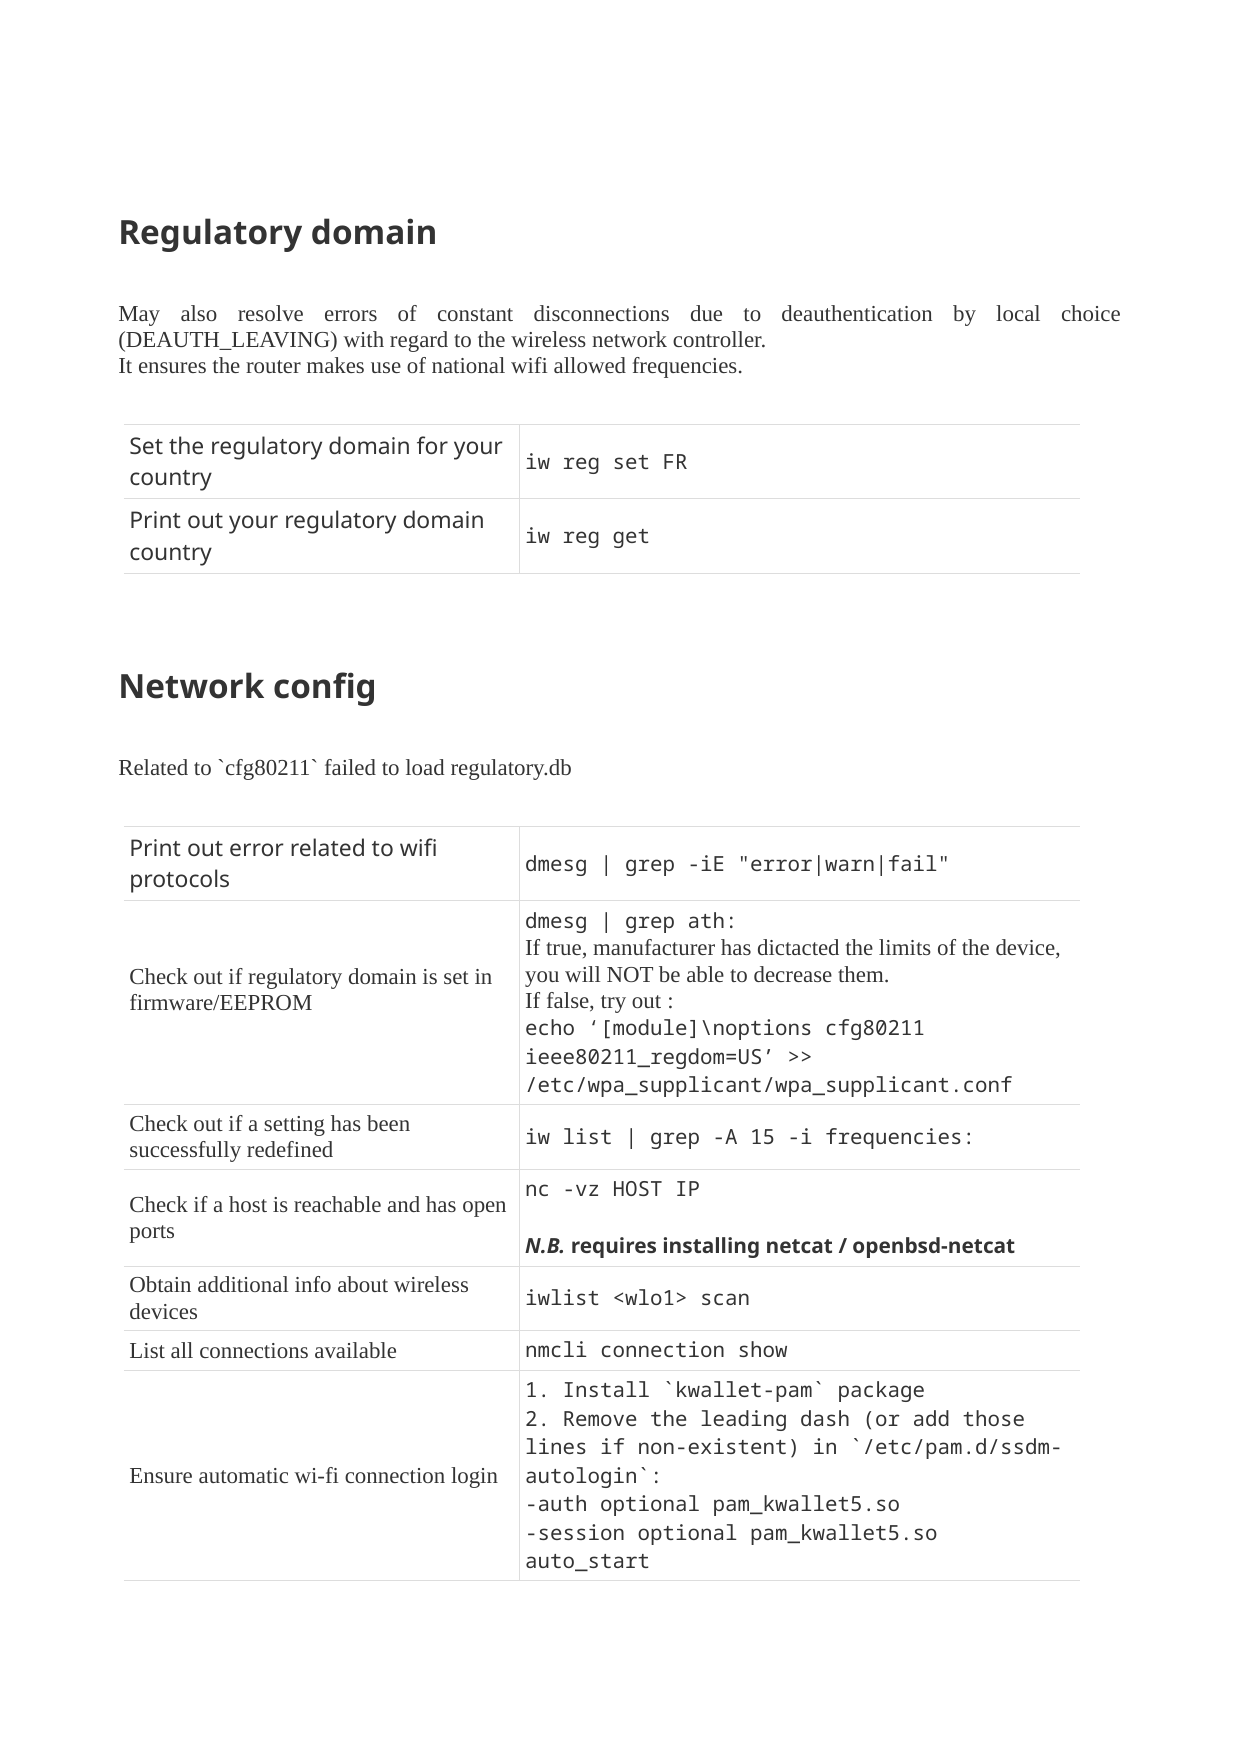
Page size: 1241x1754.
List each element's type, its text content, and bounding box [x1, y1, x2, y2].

table_header Print out error related to wifi protocols [124, 827, 519, 900]
text May also resolve errors of constant disconnections due to deauthentication by local choice (DEAUTH_LEAVING) with regard to the wireless network controller. [118, 300, 1122, 352]
table_cell iwlist <wlo1> scan [520, 1267, 1080, 1330]
table_header Set the regulatory domain for your country [124, 425, 519, 498]
table_cell Obtain additional info about wireless devices [124, 1267, 519, 1330]
table_header iw reg set FR [520, 425, 1080, 498]
table_cell nc -vz HOST IP N.B. requires installing netcat / openbsd-netcat [520, 1170, 1080, 1266]
table_cell Check if a host is reachable and has open ports [124, 1170, 519, 1266]
table_cell Ensure automatic wi-fi connection login [124, 1371, 519, 1580]
text Related to `cfg80211` failed to load regulatory.db [118, 754, 1122, 781]
table_cell dmesg | grep ath: If true, manufacturer has dictacted the limits of the device, you will NOT be able to decrease them. If false, try out : echo ‘[module]\noptions cfg80211 ieee80211_regdom=US’ >> /etc/wpa_supplicant/wpa_supplicant.conf [520, 901, 1080, 1104]
text It ensures the router makes use of national wifi allowed frequencies. [118, 352, 1122, 379]
table_cell 1. Install `kwallet-pam` package 2. Remove the leading dash (or add those lines if non-existent) in `/etc/pam.d/ssdm-autologin`: -auth optional pam_kwallet5.so -session optional pam_kwallet5.so auto_start [520, 1371, 1080, 1580]
text Regulatory domain [118, 209, 1122, 254]
text Network config [118, 663, 1122, 709]
table_header dmesg | grep -iE "error|warn|fail" [520, 827, 1080, 900]
table_cell Check out if regulatory domain is set in firmware/EEPROM [124, 901, 519, 1104]
table_cell iw reg get [520, 499, 1080, 572]
table_cell Check out if a setting has been successfully redefined [124, 1105, 519, 1169]
table_cell iw list | grep -A 15 -i frequencies: [520, 1105, 1080, 1169]
table_cell Print out your regulatory domain country [124, 499, 519, 572]
table_cell List all connections available [124, 1331, 519, 1370]
table_cell nmcli connection show [520, 1331, 1080, 1370]
